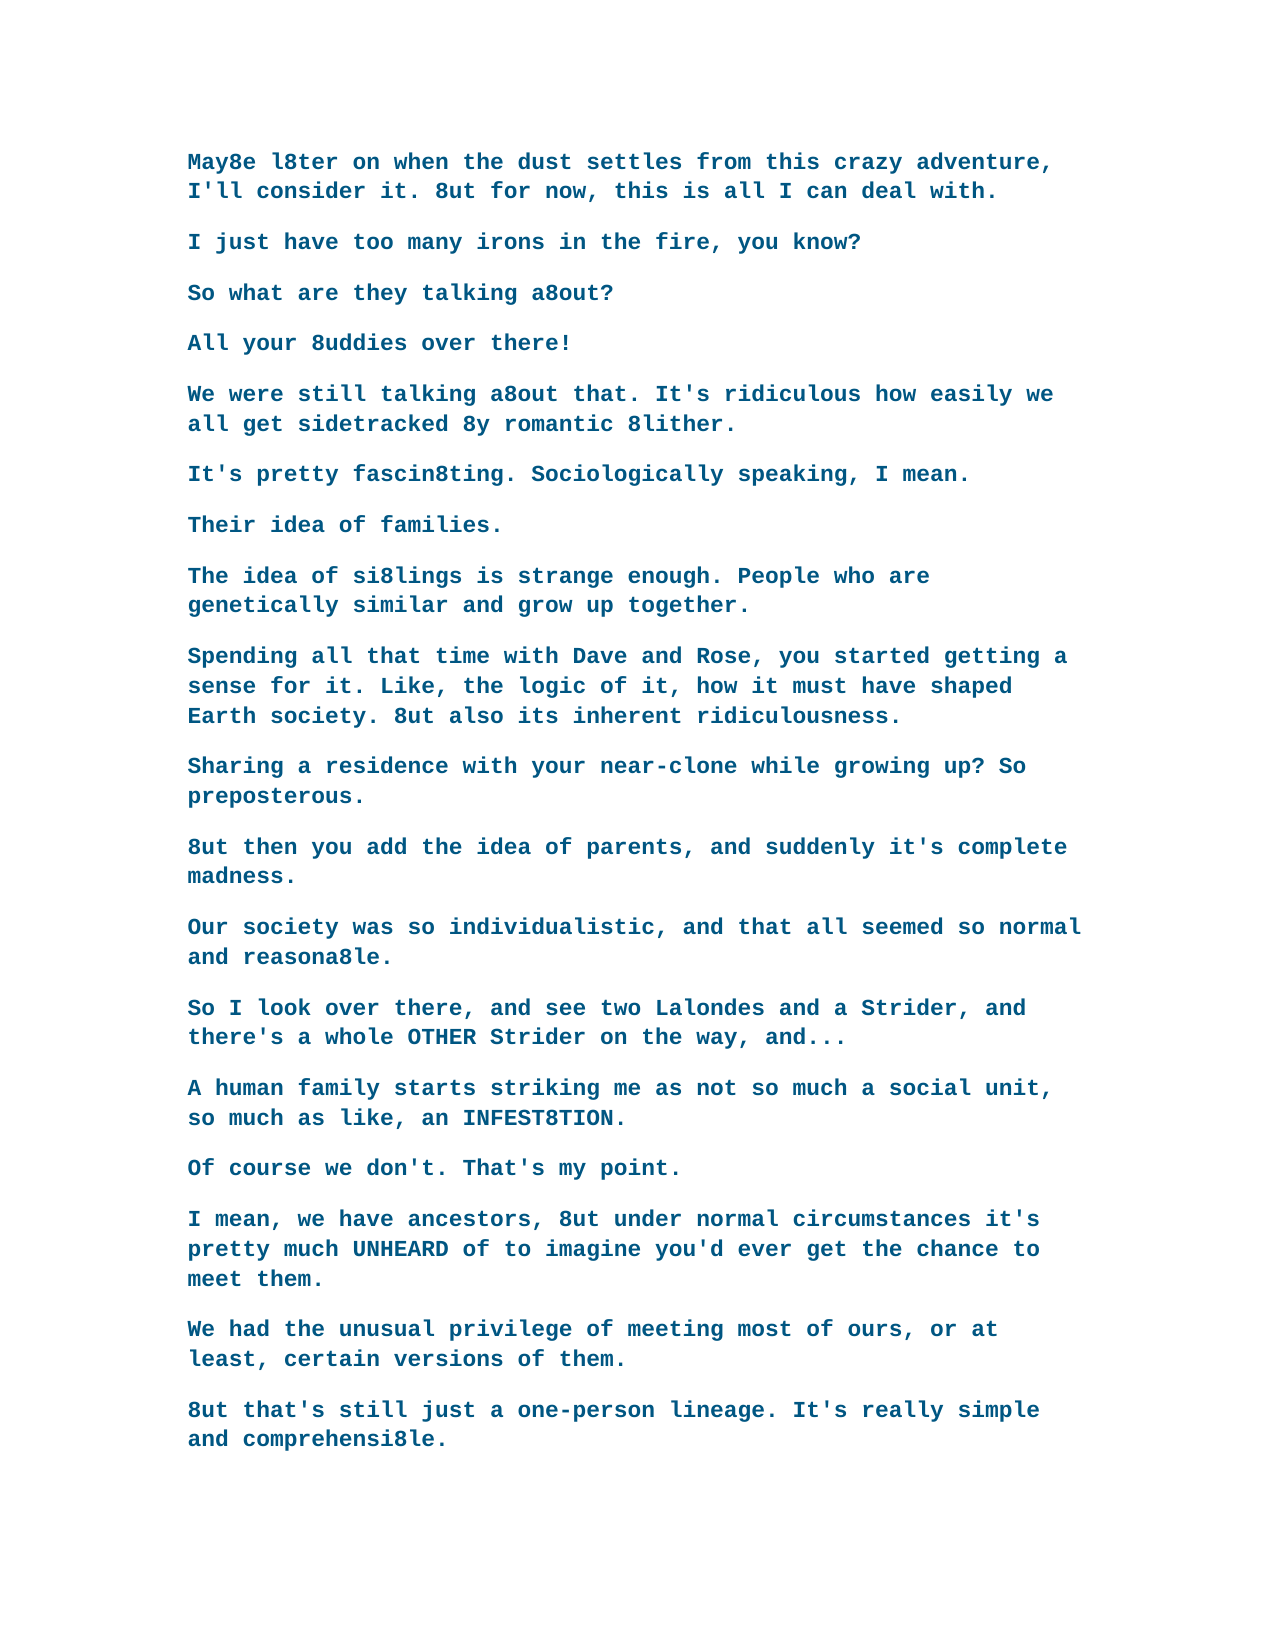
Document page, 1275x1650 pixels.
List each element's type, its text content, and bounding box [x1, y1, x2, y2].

text We were still talking a8out that. It's ridiculous how easily we all get sidetracked 8y romantic 8lither. [187, 382, 1087, 438]
text We had the unusual privilege of meeting most of ours, or at least, certain versions of them. [187, 1317, 1087, 1373]
text Our society was so individualistic, and that all seemed so normal and reasona8le. [187, 915, 1087, 971]
text I just have too many irons in the fire, you know? [187, 230, 1087, 256]
text I mean, we have ancestors, 8ut under normal circumstances it's pretty much UNHEARD of to imagine you'd ever get the chance to meet them. [187, 1207, 1087, 1293]
text A human family starts striking me as not so much a social unit, so much as like, an INFEST8TION. [187, 1076, 1087, 1132]
text Of course we don't. That's my point. [187, 1157, 1087, 1183]
text 8ut that's still just a one-person lineage. It's really simple and comprehensi8le. [187, 1398, 1087, 1454]
text Spending all that time with Dave and Rose, you started getting a sense for it. Like, the logic of it, how it must have shaped Earth society. 8ut also its inherent ridiculousness. [187, 644, 1087, 730]
text The idea of si8lings is strange enough. People who are genetically similar and grow up together. [187, 564, 1087, 620]
text So what are they talking a8out? [187, 281, 1087, 307]
text So I look over there, and see two Lalondes and a Strider, and there's a whole OTHER Strider on the way, and... [187, 996, 1087, 1052]
text May8e l8ter on when the dust settles from this crazy adventure, I'll consider it. 8ut for now, this is all I can deal with. [187, 150, 1087, 206]
text Their idea of families. [187, 513, 1087, 539]
text All your 8uddies over there! [187, 332, 1087, 358]
text It's pretty fascin8ting. Sociologically speaking, I mean. [187, 463, 1087, 489]
text Sharing a residence with your near-clone while growing up? So preposterous. [187, 754, 1087, 810]
text 8ut then you add the idea of parents, and suddenly it's complete madness. [187, 835, 1087, 891]
